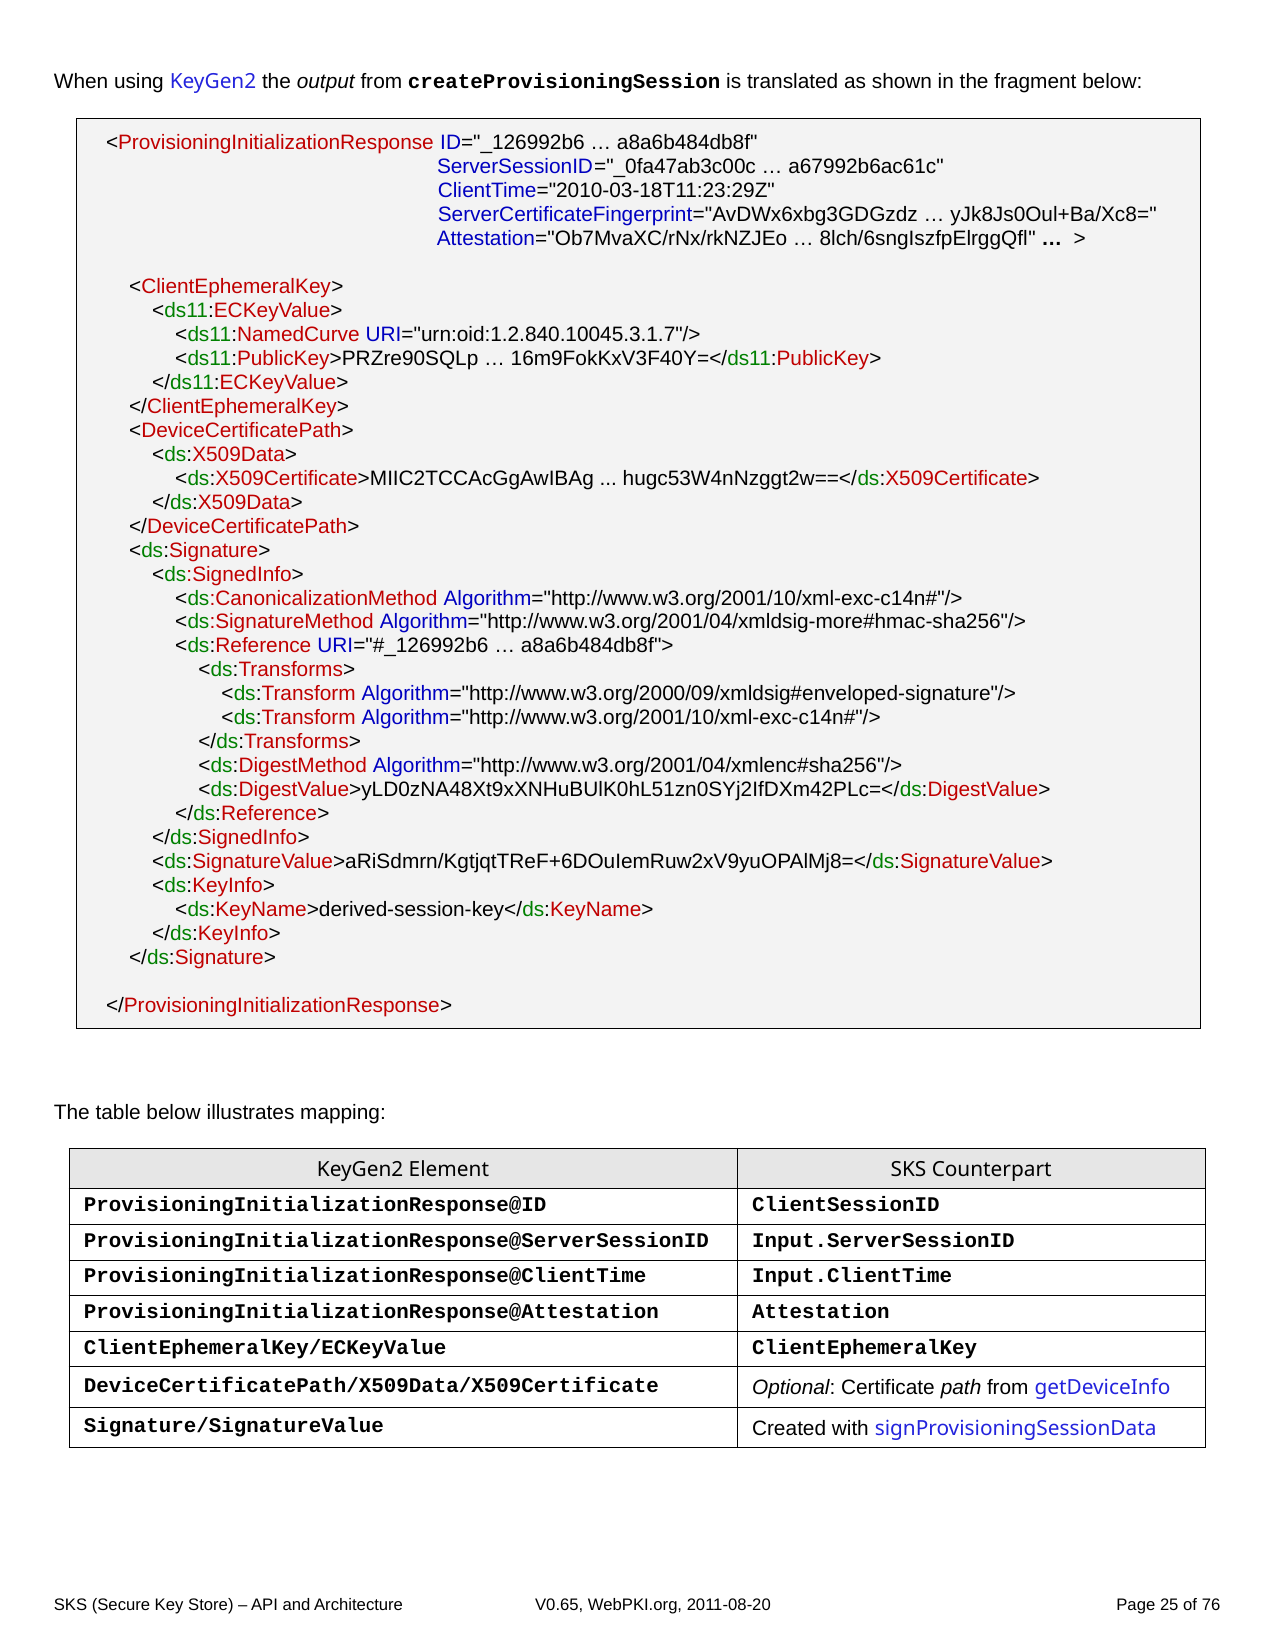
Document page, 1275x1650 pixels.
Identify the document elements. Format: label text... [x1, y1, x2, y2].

table_cell ClientEphemeralKey [738, 1332, 1205, 1366]
table_header KeyGen2 Element [70, 1149, 737, 1188]
table_cell Attestation [738, 1296, 1205, 1331]
table_cell Optional: Certificate path from getDeviceInfo [738, 1367, 1205, 1407]
table_header SKS Counterpart [738, 1149, 1205, 1188]
table_cell ProvisioningInitializationResponse@ServerSessionID [70, 1225, 737, 1259]
table_header <ProvisioningInitializationResponse ID="_126992b6 … a8a6b484db8f" ServerSessionID="_0fa47ab3c00c … a67992b6ac61c" ClientTime="2010-03-18T11:23:29Z" ServerCertificateFingerprint="AvDWx6xbg3GDGzdz … yJk8Js0Oul+Ba/Xc8=" Attestation="Ob7MvaXC/rNx/rkNZJEo … 8lch/6sngIszfpElrggQfl" … > <ClientEphemeralKey> <ds11:ECKeyValue> <ds11:NamedCurve URI="urn:oid:1.2.840.10045.3.1.7"/> <ds11:PublicKey>PRZre90SQLp … 16m9FokKxV3F40Y=</ds11:PublicKey> </ds11:ECKeyValue> </ClientEphemeralKey> <DeviceCertificatePath> <ds:X509Data> <ds:X509Certificate>MIIC2TCCAcGgAwIBAg ... hugc53W4nNzggt2w==</ds:X509Certificate> </ds:X509Data> </DeviceCertificatePath> <ds:Signature> <ds:SignedInfo> <ds:CanonicalizationMethod Algorithm="http://www.w3.org/2001/10/xml-exc-c14n#"/> <ds:SignatureMethod Algorithm="http://www.w3.org/2001/04/xmldsig-more#hmac-sha256"/> <ds:Reference URI="#_126992b6 … a8a6b484db8f"> <ds:Transforms> <ds:Transform Algorithm="http://www.w3.org/2000/09/xmldsig#enveloped-signature"/> <ds:Transform Algorithm="http://www.w3.org/2001/10/xml-exc-c14n#"/> </ds:Transforms> <ds:DigestMethod Algorithm="http://www.w3.org/2001/04/xmlenc#sha256"/> <ds:DigestValue>yLD0zNA48Xt9xXNHuBUlK0hL51zn0SYj2IfDXm42PLc=</ds:DigestValue> </ds:Reference> </ds:SignedInfo> <ds:SignatureValue>aRiSdmrn/KgtjqtTReF+6DOuIemRuw2xV9yuOPAlMj8=</ds:SignatureValue> <ds:KeyInfo> <ds:KeyName>derived-session-key</ds:KeyName> </ds:KeyInfo> </ds:Signature> </ProvisioningInitializationResponse> [77, 119, 1200, 1028]
table_cell ClientSessionID [738, 1189, 1205, 1224]
table_cell ProvisioningInitializationResponse@ClientTime [70, 1261, 737, 1295]
text When using KeyGen2 the output from createProvisioningSession is translated as shown in the fragment below: [54, 66, 1221, 118]
table_cell Signature/SignatureValue [70, 1408, 737, 1447]
table_cell Input.ServerSessionID [738, 1225, 1205, 1259]
table_cell ProvisioningInitializationResponse@ID [70, 1189, 737, 1224]
text The table below illustrates mapping: [54, 1100, 1221, 1148]
table_cell Input.ClientTime [738, 1261, 1205, 1295]
table_cell ProvisioningInitializationResponse@Attestation [70, 1296, 737, 1331]
table_cell Created with signProvisioningSessionData [738, 1408, 1205, 1447]
table_cell DeviceCertificatePath/X509Data/X509Certificate [70, 1367, 737, 1407]
table_cell ClientEphemeralKey/ECKeyValue [70, 1332, 737, 1366]
